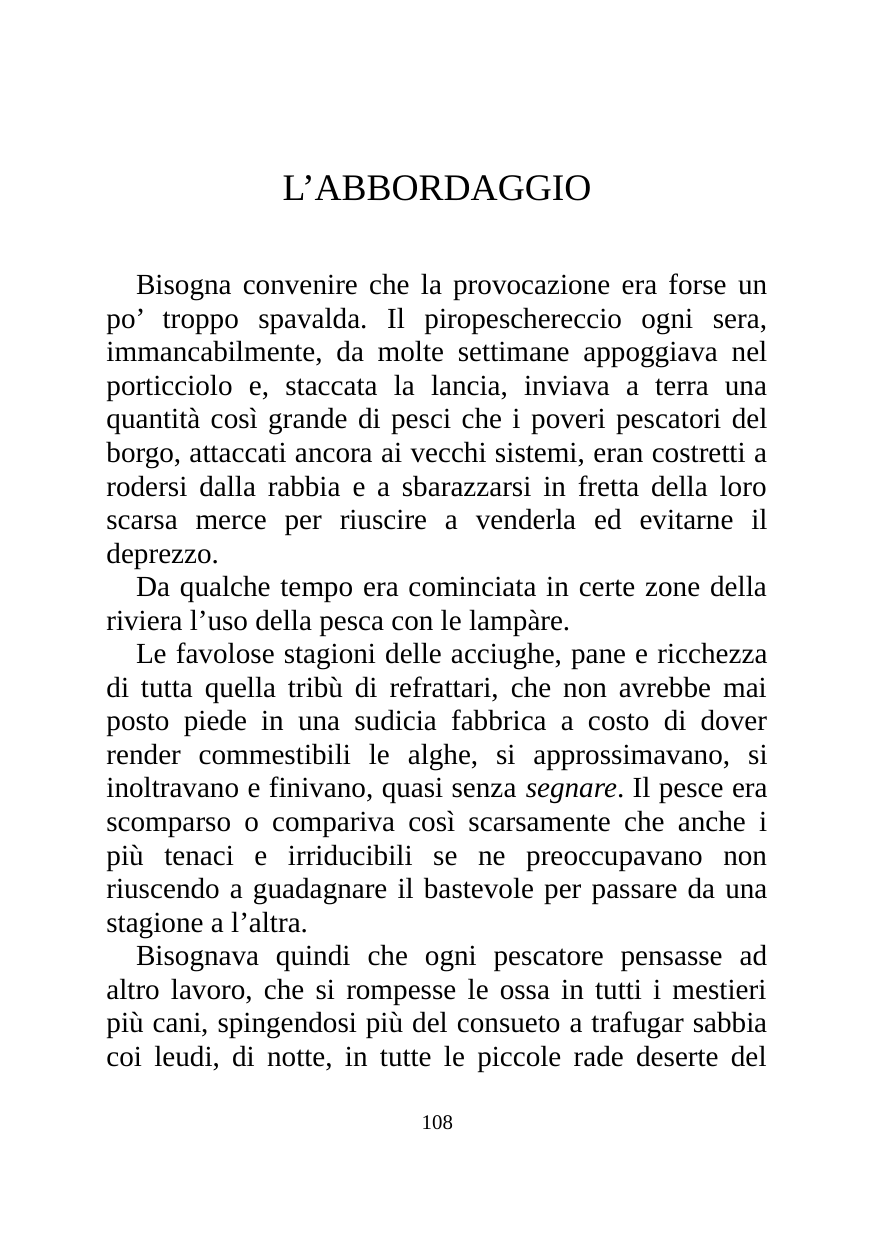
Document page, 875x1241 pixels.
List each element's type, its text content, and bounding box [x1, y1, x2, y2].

subtitle L’ABBORDAGGIO [106, 165, 768, 208]
text Bisogna convenire che la provocazione era forse un po’ troppo spavalda. Il piropeschereccio ogni sera, immancabilmente, da molte settimane appoggiava nel porticciolo e, staccata la lancia, inviava a terra una quantità così grande di pesci che i poveri pescatori del borgo, attaccati ancora ai vecchi sistemi, eran costretti a rodersi dalla rabbia e a sbarazzarsi in fretta della loro scarsa merce per riuscire a venderla ed evitarne il deprezzo. [106, 267, 768, 569]
text Le favolose stagioni delle acciughe, pane e ricchezza di tutta quella tribù di refrattari, che non avrebbe mai posto piede in una sudicia fabbrica a costo di dover render commestibili le alghe, si approssimavano, si inoltravano e finivano, quasi senza segnare. Il pesce era scomparso o compariva così scarsamente che anche i più tenaci e irriducibili se ne preoccupavano non riuscendo a guadagnare il bastevole per passare da una stagione a l’altra. [106, 636, 768, 938]
text Bisognava quindi che ogni pescatore pensasse ad altro lavoro, che si rompesse le ossa in tutti i mestieri più cani, spingendosi più del consueto a trafugar sabbia coi leudi, di notte, in tutte le piccole rade deserte del [106, 938, 768, 1072]
text Da qualche tempo era cominciata in certe zone della riviera l’uso della pesca con le lampàre. [106, 569, 768, 636]
